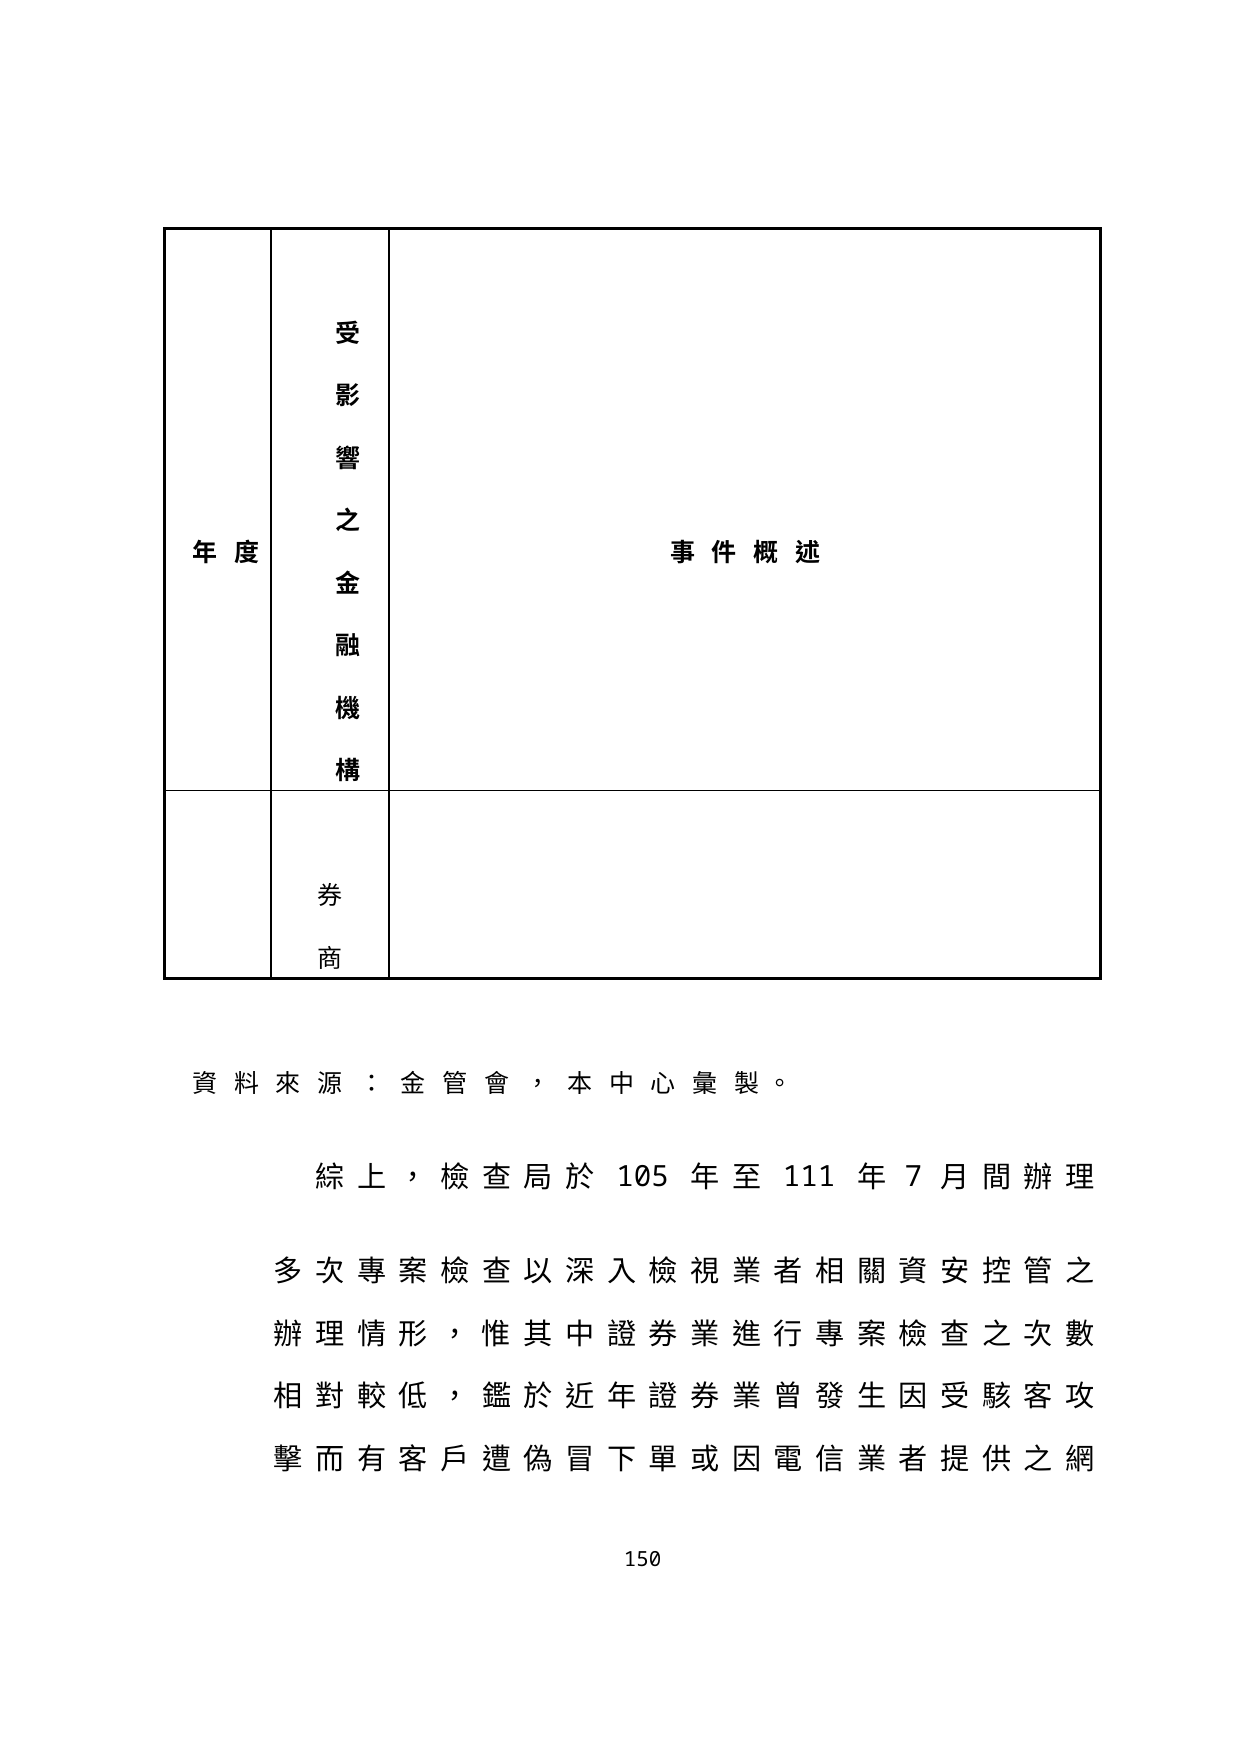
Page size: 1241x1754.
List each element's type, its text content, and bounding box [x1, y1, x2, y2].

table_header 受影響之金融機構 [272, 230, 388, 790]
table_cell [166, 791, 270, 977]
table_header 年度 [166, 230, 270, 790]
text 資料來源：金管會，本中心彙製。 [184, 1040, 1101, 1102]
table_cell 券商 [272, 791, 388, 977]
table_cell [390, 791, 1099, 977]
text 綜上，檢查局於105年至111年7月間辦理多次專案檢查以深入檢視業者相關資安控管之辦理情形，惟其中證券業進行專案檢查之次數相對較低，鑑於近年證券業曾發生因受駭客攻擊而有客戶遭偽冒下單或因電信業者提供之網 [243, 1102, 1101, 1477]
table_header 事件概述 [390, 230, 1099, 790]
